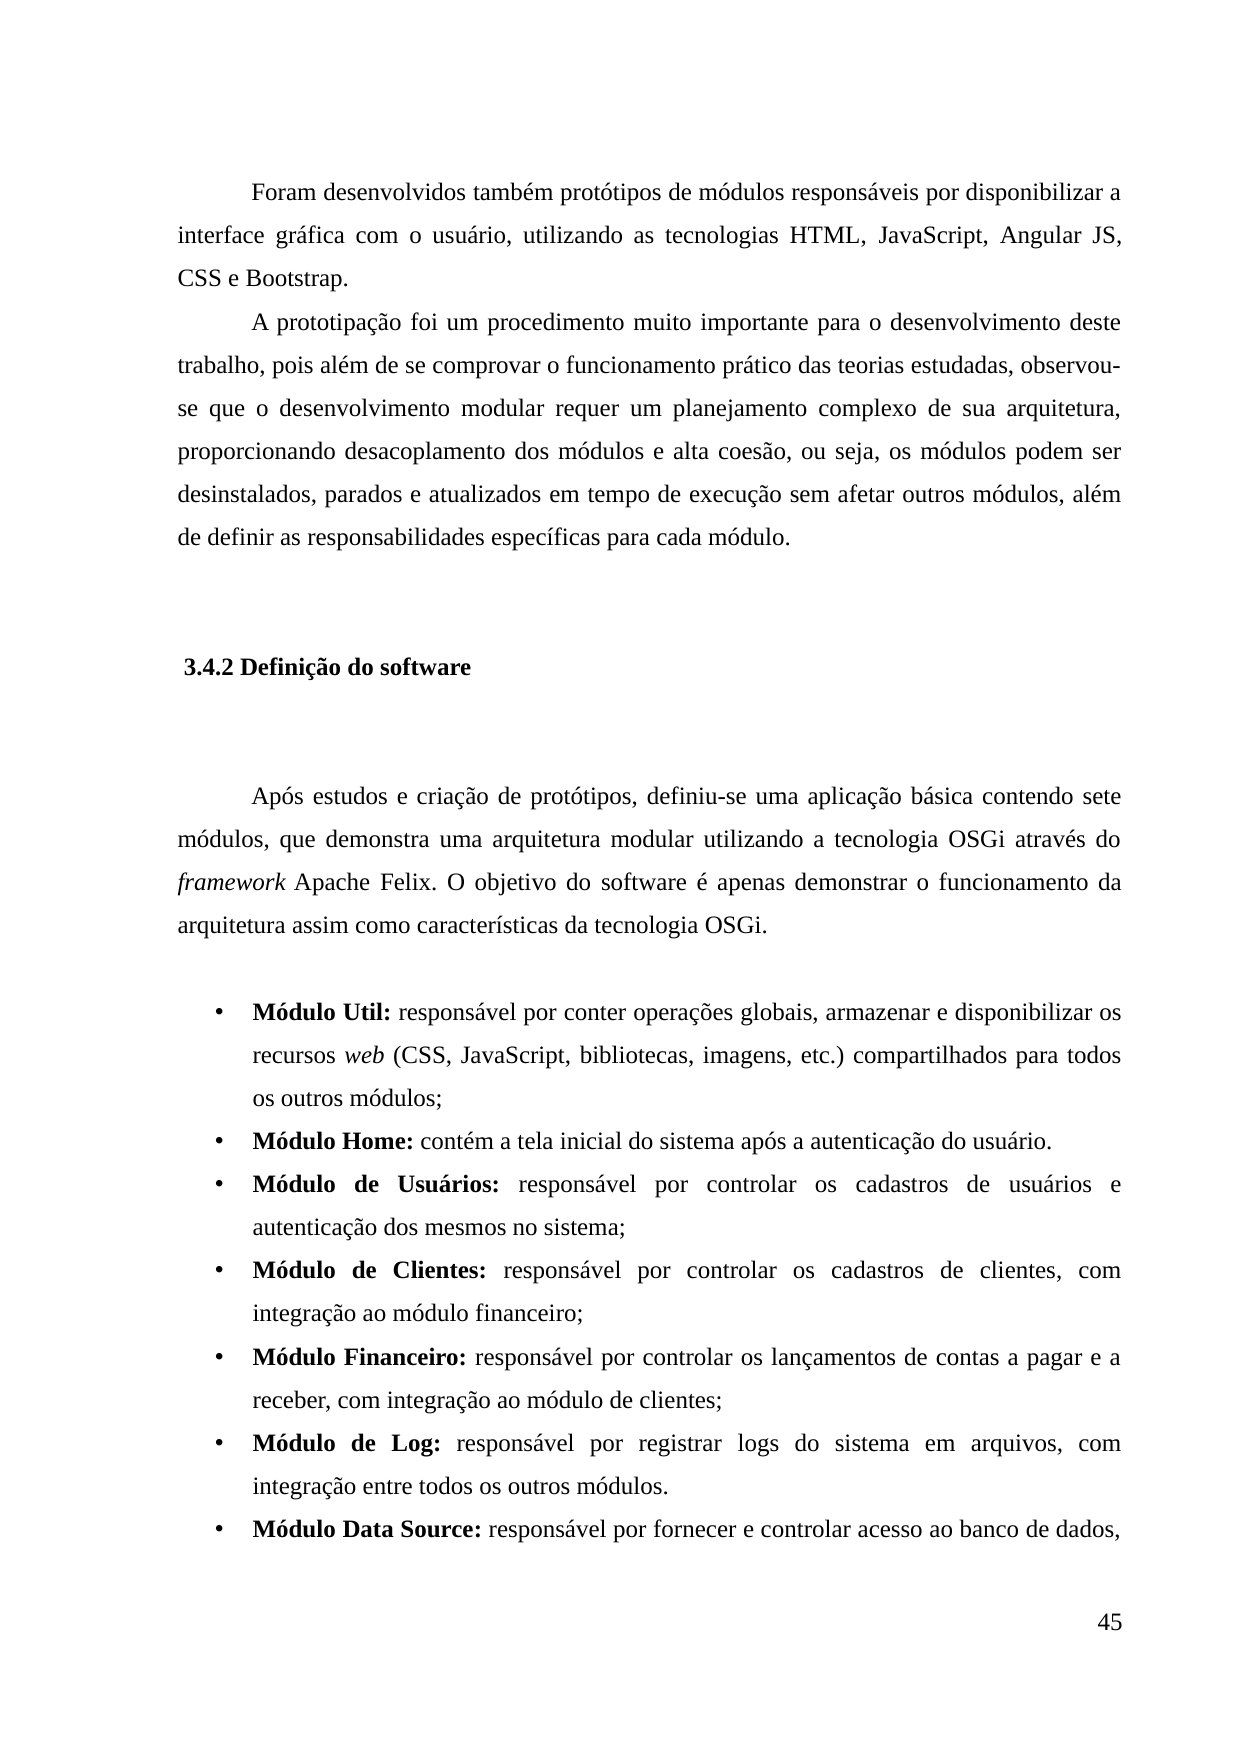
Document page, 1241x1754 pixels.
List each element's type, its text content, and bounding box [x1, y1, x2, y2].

list Módulo de Clientes: responsável por controlar os cadastros de clientes, com integração ao módulo financeiro; [215, 1255, 1122, 1327]
text Foram desenvolvidos também protótipos de módulos responsáveis por disponibilizar a interface gráfica com o usuário, utilizando as tecnologias HTML, JavaScript, Angular JS, CSS e Bootstrap. [177, 177, 1122, 292]
list Módulo Data Source: responsável por fornecer e controlar acesso ao banco de dados, [215, 1514, 1122, 1543]
list Módulo de Usuários: responsável por controlar os cadastros de usuários e autenticação dos mesmos no sistema; [215, 1169, 1122, 1241]
list Módulo Util: responsável por conter operações globais, armazenar e disponibilizar os recursos web (CSS, JavaScript, bibliotecas, imagens, etc.) compartilhados para todos os outros módulos; [215, 997, 1122, 1112]
text Após estudos e criação de protótipos, definiu-se uma aplicação básica contendo sete módulos, que demonstra uma arquitetura modular utilizando a tecnologia OSGi através do framework Apache Felix. O objetivo do software é apenas demonstrar o funcionamento da arquitetura assim como características da tecnologia OSGi. [177, 781, 1122, 939]
list Módulo de Log: responsável por registrar logs do sistema em arquivos, com integração entre todos os outros módulos. [215, 1428, 1122, 1500]
list Módulo Financeiro: responsável por controlar os lançamentos de contas a pagar e a receber, com integração ao módulo de clientes; [215, 1342, 1122, 1413]
subtitle Definição do software [177, 652, 1122, 680]
list Módulo Home: contém a tela inicial do sistema após a autenticação do usuário. [215, 1126, 1122, 1155]
text A prototipação foi um procedimento muito importante para o desenvolvimento deste trabalho, pois além de se comprovar o funcionamento prático das teorias estudadas, observou-se que o desenvolvimento modular requer um planejamento complexo de sua arquitetura, proporcionando desacoplamento dos módulos e alta coesão, ou seja, os módulos podem ser desinstalados, parados e atualizados em tempo de execução sem afetar outros módulos, além de definir as responsabilidades específicas para cada módulo. [177, 307, 1122, 551]
